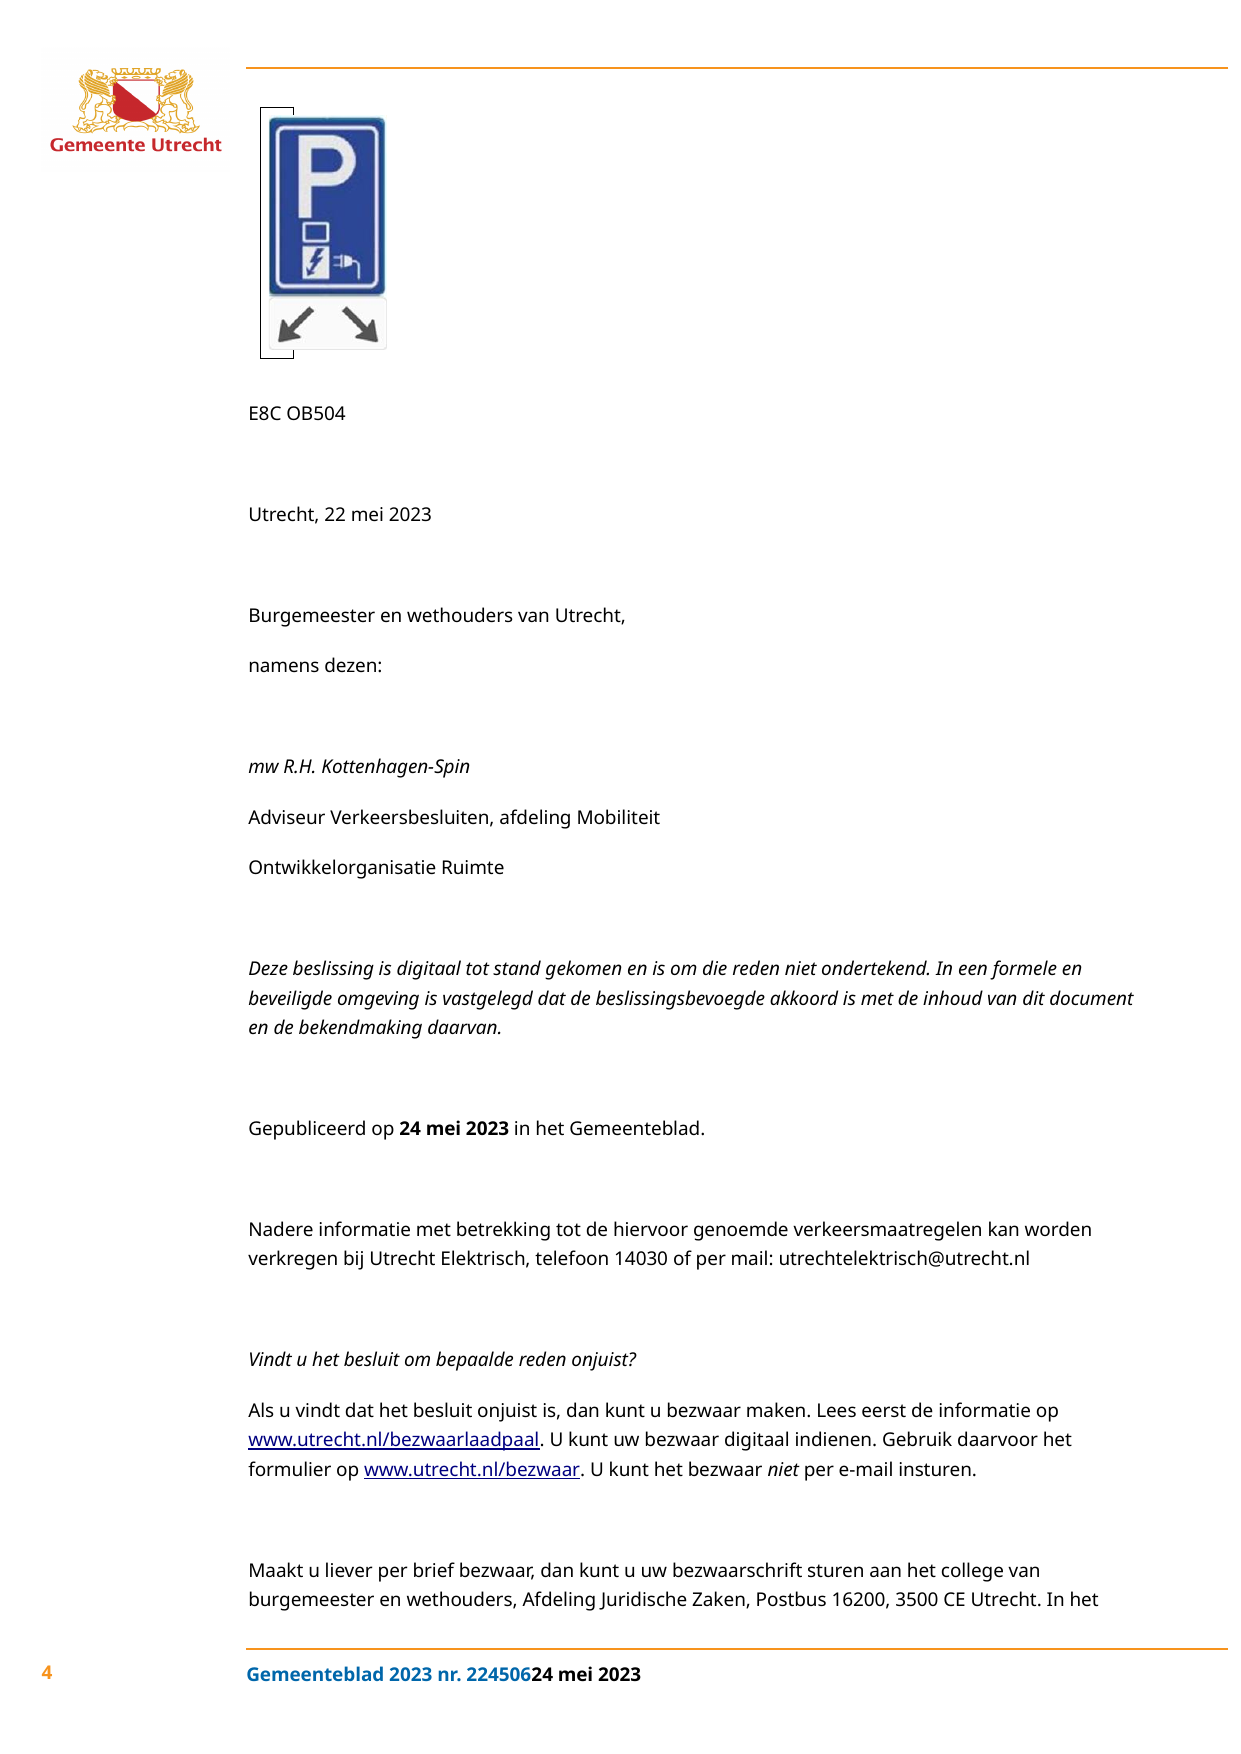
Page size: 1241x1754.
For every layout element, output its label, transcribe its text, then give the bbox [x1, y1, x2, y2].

text Ontwikkelorganisatie Ruimte [248, 854, 1152, 880]
text Vindt u het besluit om bepaalde reden onjuist? [248, 1346, 1152, 1372]
text Gepubliceerd op 24 mei 2023 in het Gemeenteblad. [248, 1115, 1152, 1141]
text Als u vindt dat het besluit onjuist is, dan kunt u bezwaar maken. Lees eerst de informatie op www.utrecht.nl/bezwaarlaadpaal. U kunt uw bezwaar digitaal indienen. Gebruik daarvoor het formulier op www.utrecht.nl/bezwaar. U kunt het bezwaar niet per e-mail insturen. [248, 1397, 1152, 1482]
text namens dezen: [248, 653, 1152, 678]
text Maakt u liever per brief bezwaar, dan kunt u uw bezwaarschrift sturen aan het college van burgemeester en wethouders, Afdeling Juridische Zaken, Postbus 16200, 3500 CE Utrecht. In het [248, 1557, 1152, 1612]
text Deze beslissing is digitaal tot stand gekomen en is om die reden niet ondertekend. In een formele en beveiligde omgeving is vastgelegd dat de beslissingsbevoegde akkoord is met de inhoud van dit document en de bekendmaking daarvan. [248, 955, 1152, 1040]
text Adviseur Verkeersbesluiten, afdeling Mobiliteit [248, 804, 1152, 830]
text Utrecht, 22 mei 2023 [248, 501, 1152, 527]
text E8C OB504 [248, 401, 1152, 426]
picture [41, 47, 231, 172]
picture [268, 115, 387, 350]
text Burgemeester en wethouders van Utrecht, [248, 602, 1152, 628]
text mw R.H. Kottenhagen-Spin [248, 753, 1152, 779]
text Nadere informatie met betrekking tot de hiervoor genoemde verkeersmaatregelen kan worden verkregen bij Utrecht Elektrisch, telefoon 14030 of per mail: utrechtelektrisch@utrecht.nl [248, 1216, 1152, 1271]
